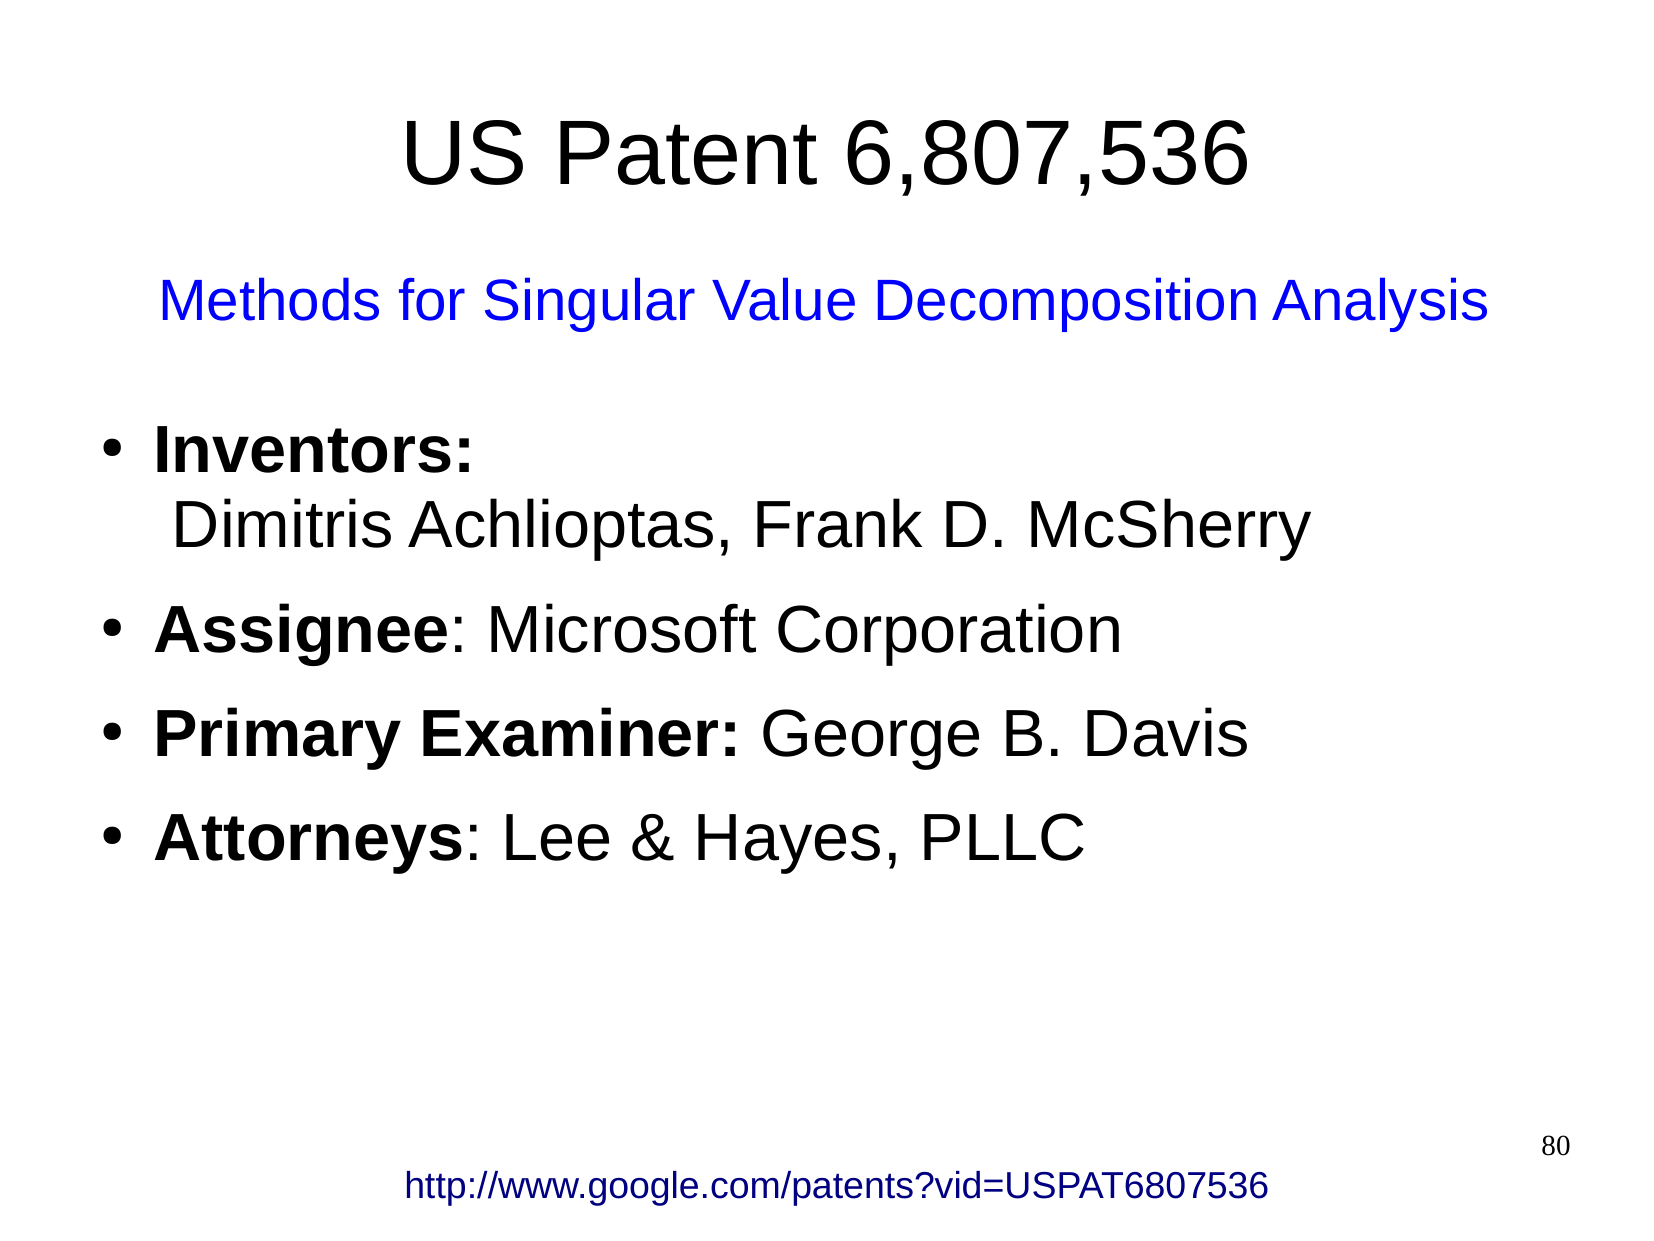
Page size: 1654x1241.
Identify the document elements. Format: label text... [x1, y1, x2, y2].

text_box http://www.google.com/patents?vid=USPAT6807536 [382, 1157, 1313, 1215]
text_box Methods for Singular Value Decomposition Analysis [75, 260, 1576, 341]
list Inventors: Dimitris Achlioptas, Frank D. McSherry Assignee: Microsoft Corporation Primary Examiner: George B. Davis Attorneys: Lee & Hayes, PLLC [82, 412, 1571, 1094]
title US Patent 6,807,536 [82, 49, 1571, 257]
